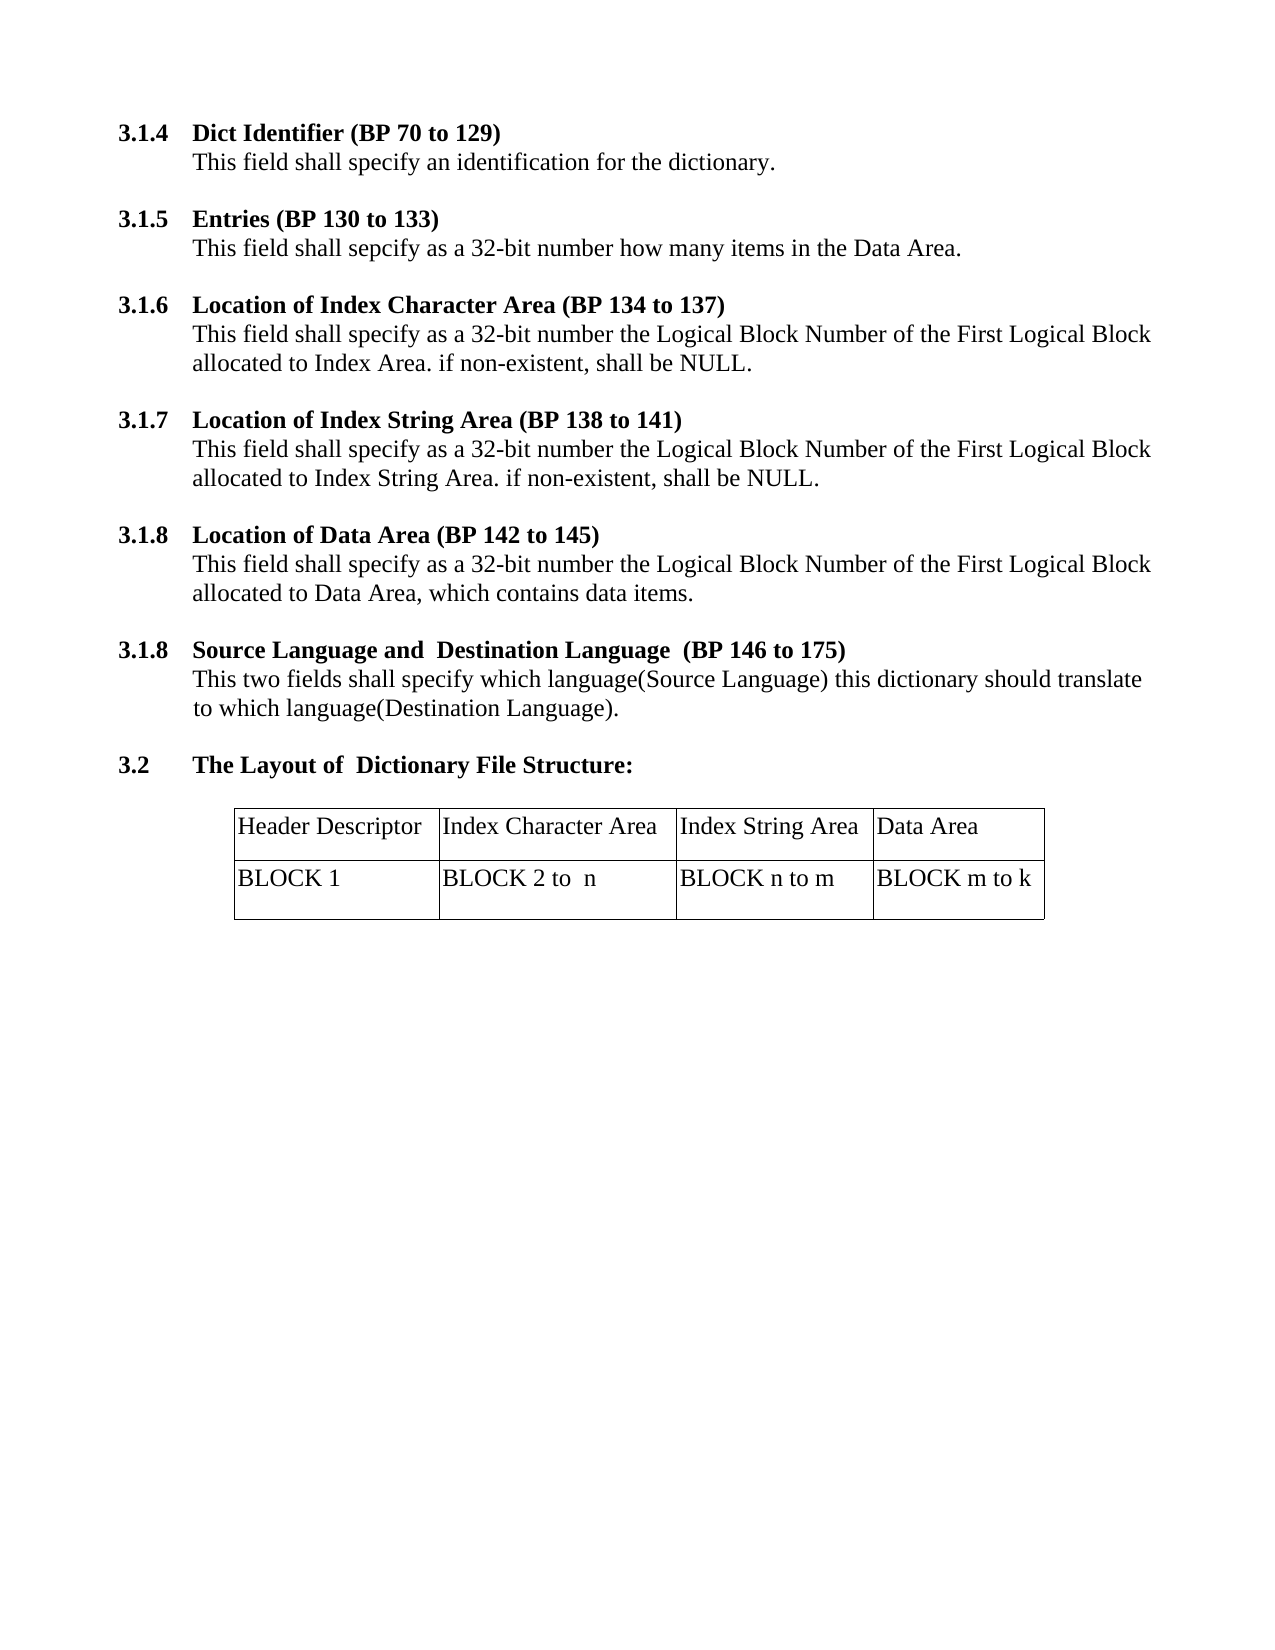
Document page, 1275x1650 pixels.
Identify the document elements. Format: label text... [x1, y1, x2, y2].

text This field shall specify as a 32-bit number the Logical Block Number of the First Logical Block [118, 549, 1157, 578]
table_cell BLOCK 2 to n [440, 861, 676, 919]
table_cell BLOCK 1 [235, 861, 439, 919]
table_header Index Character Area [440, 809, 676, 860]
table_cell BLOCK m to k [874, 861, 1044, 919]
text 3.1.7 Location of Index String Area (BP 138 to 141) [118, 406, 1157, 434]
text 3.1.6 Location of Index Character Area (BP 134 to 137) [118, 291, 1157, 319]
text 3.1.8 Location of Data Area (BP 142 to 145) [118, 521, 1157, 549]
text 3.1.4 Dict Identifier (BP 70 to 129) [118, 118, 1157, 147]
text allocated to Data Area, which contains data items. [118, 578, 1157, 607]
table_cell BLOCK n to m [677, 861, 873, 919]
text This field shall sepcify as a 32-bit number how many items in the Data Area. [118, 233, 1157, 262]
text This field shall specify as a 32-bit number the Logical Block Number of the First Logical Block allocated to Index Area. if non-existent, shall be NULL. [118, 319, 1157, 377]
text This field shall specify an identification for the dictionary. [118, 147, 1157, 176]
table_header Header Descriptor [235, 809, 439, 860]
text 3.1.8 Source Language and Destination Language (BP 146 to 175) [118, 636, 1157, 664]
text 3.2 The Layout of Dictionary File Structure: [118, 751, 1157, 779]
table_header Data Area [874, 809, 1044, 860]
text 3.1.5 Entries (BP 130 to 133) [118, 204, 1157, 233]
text to which language(Destination Language). [118, 693, 1157, 722]
text This field shall specify as a 32-bit number the Logical Block Number of the First Logical Block allocated to Index String Area. if non-existent, shall be NULL. [118, 434, 1157, 492]
text This two fields shall specify which language(Source Language) this dictionary should translate [118, 664, 1157, 693]
table_header Index String Area [677, 809, 873, 860]
